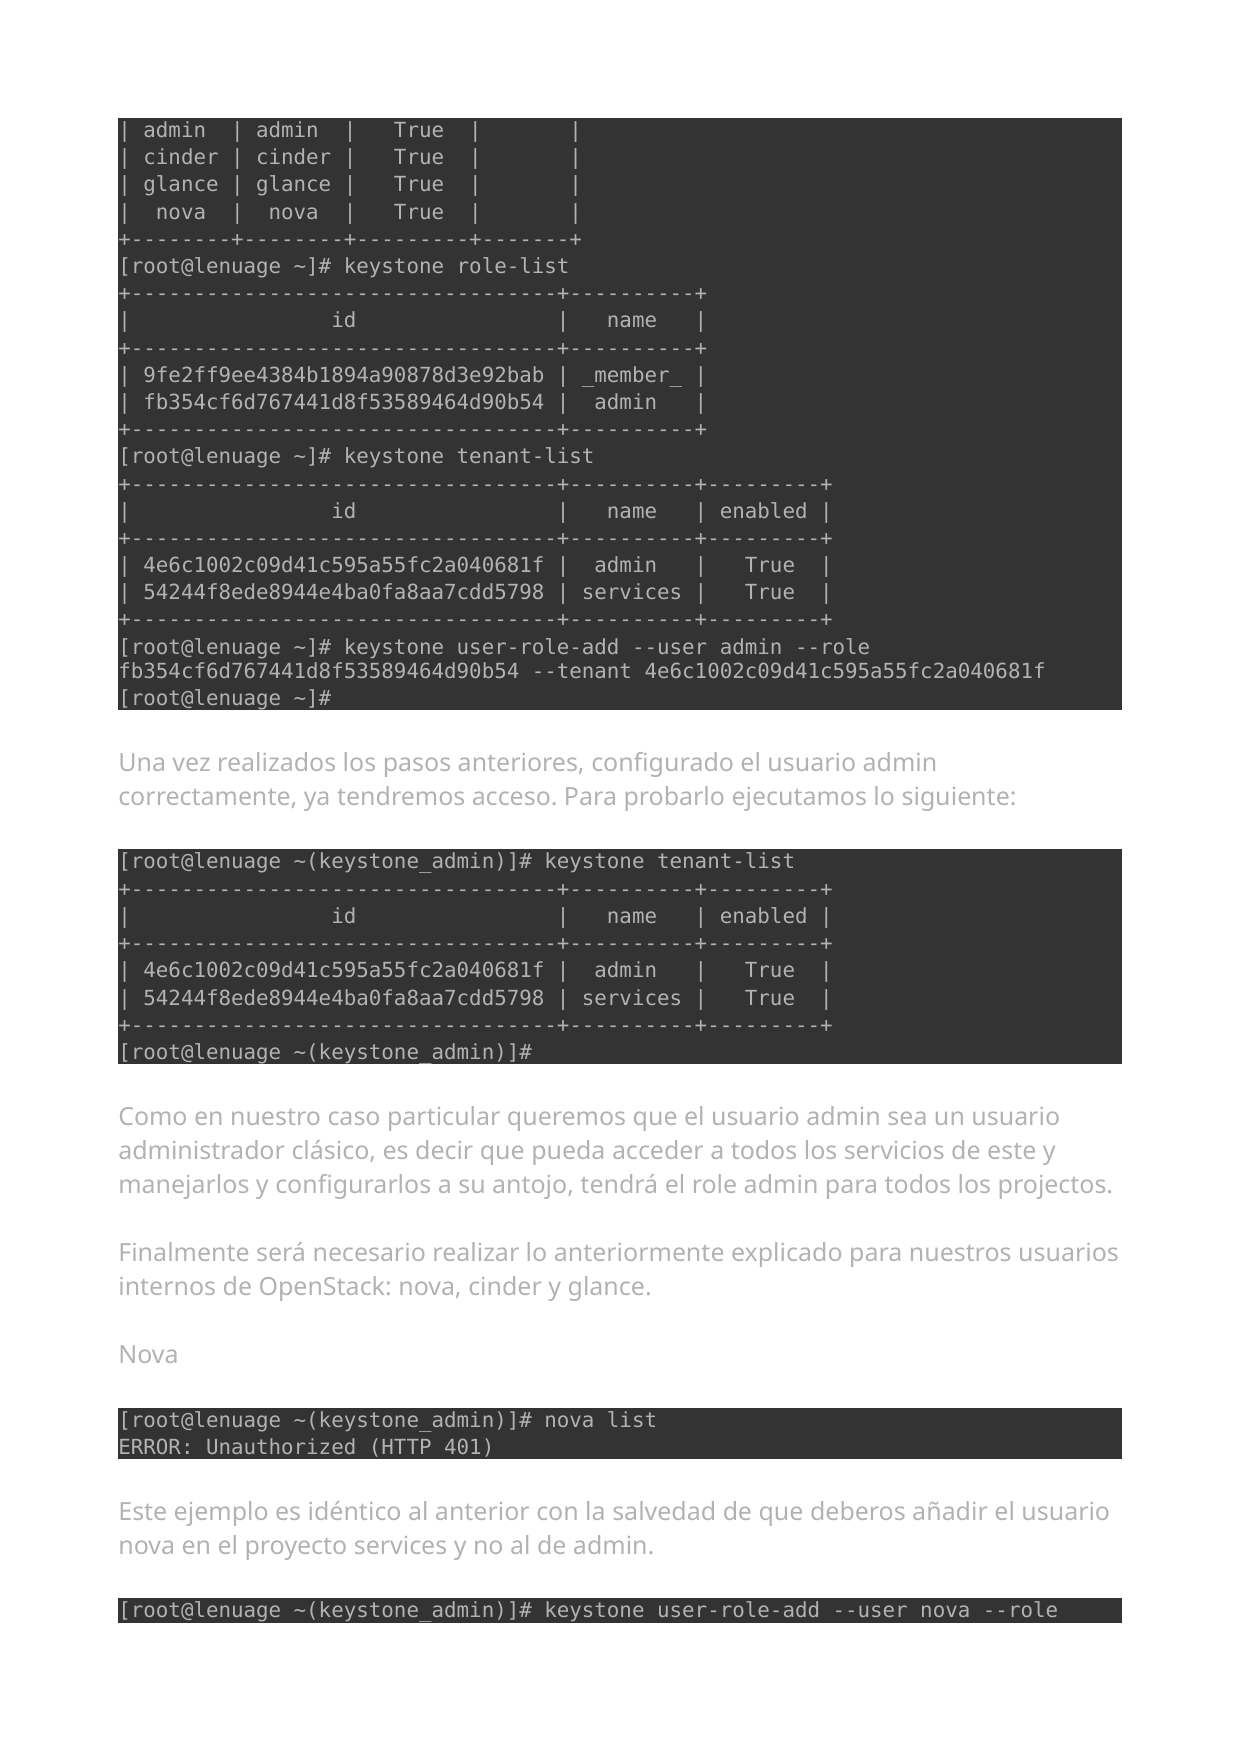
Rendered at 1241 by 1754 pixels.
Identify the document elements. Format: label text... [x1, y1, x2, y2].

text Este ejemplo es idéntico al anterior con la salvedad de que deberos añadir el usuario nova en el proyecto services y no al de admin. [118, 1493, 1122, 1561]
text | glance | glance | True | | [118, 172, 1122, 197]
text +----------------------------------+----------+---------+ [118, 931, 1122, 955]
text [root@lenuage ~(keystone_admin)]# keystone tenant-list [118, 849, 1122, 874]
text [root@lenuage ~]# keystone user-role-add --user admin --role fb354cf6d767441d8f53589464d90b54 --tenant 4e6c1002c09d41c595a55fc2a040681f [118, 635, 1122, 683]
text +----------------------------------+----------+---------+ [118, 472, 1122, 496]
text Una vez realizados los pasos anteriores, configurado el usuario admin correctamente, ya tendremos acceso. Para probarlo ejecutamos lo siguiente: [118, 744, 1122, 813]
text | 9fe2ff9ee4384b1894a90878d3e92bab | _member_ | [118, 363, 1122, 387]
text | nova | nova | True | | [118, 200, 1122, 224]
text +--------+--------+---------+-------+ [118, 227, 1122, 251]
text Nova [118, 1337, 1122, 1371]
text | id | name | enabled | [118, 499, 1122, 523]
text [root@lenuage ~(keystone_admin)]# nova list [118, 1408, 1122, 1432]
text +----------------------------------+----------+ [118, 281, 1122, 306]
text ERROR: Unauthorized (HTTP 401) [118, 1435, 1122, 1459]
text | admin | admin | True | | [118, 118, 1122, 142]
text +----------------------------------+----------+ [118, 417, 1122, 441]
text [root@lenuage ~]# keystone tenant-list [118, 444, 1122, 469]
text [root@lenuage ~]# [118, 686, 1122, 710]
text +----------------------------------+----------+ [118, 336, 1122, 360]
text | fb354cf6d767441d8f53589464d90b54 | admin | [118, 390, 1122, 414]
text | id | name | enabled | [118, 904, 1122, 928]
text | 4e6c1002c09d41c595a55fc2a040681f | admin | True | [118, 958, 1122, 983]
text +----------------------------------+----------+---------+ [118, 526, 1122, 550]
text | 54244f8ede8944e4ba0fa8aa7cdd5798 | services | True | [118, 986, 1122, 1010]
text +----------------------------------+----------+---------+ [118, 607, 1122, 632]
text Finalmente será necesario realizar lo anteriormente explicado para nuestros usuarios internos de OpenStack: nova, cinder y glance. [118, 1234, 1122, 1303]
text | id | name | [118, 308, 1122, 333]
text [root@lenuage ~(keystone_admin)]# keystone user-role-add --user nova --role [118, 1598, 1122, 1623]
text | 54244f8ede8944e4ba0fa8aa7cdd5798 | services | True | [118, 580, 1122, 604]
text | cinder | cinder | True | | [118, 145, 1122, 169]
text [root@lenuage ~(keystone_admin)]# [118, 1040, 1122, 1064]
text +----------------------------------+----------+---------+ [118, 877, 1122, 901]
text +----------------------------------+----------+---------+ [118, 1013, 1122, 1037]
text Como en nuestro caso particular queremos que el usuario admin sea un usuario administrador clásico, es decir que pueda acceder a todos los servicios de este y manejarlos y configurarlos a su antojo, tendrá el role admin para todos los projectos. [118, 1098, 1122, 1200]
text [root@lenuage ~]# keystone role-list [118, 254, 1122, 278]
text | 4e6c1002c09d41c595a55fc2a040681f | admin | True | [118, 553, 1122, 577]
